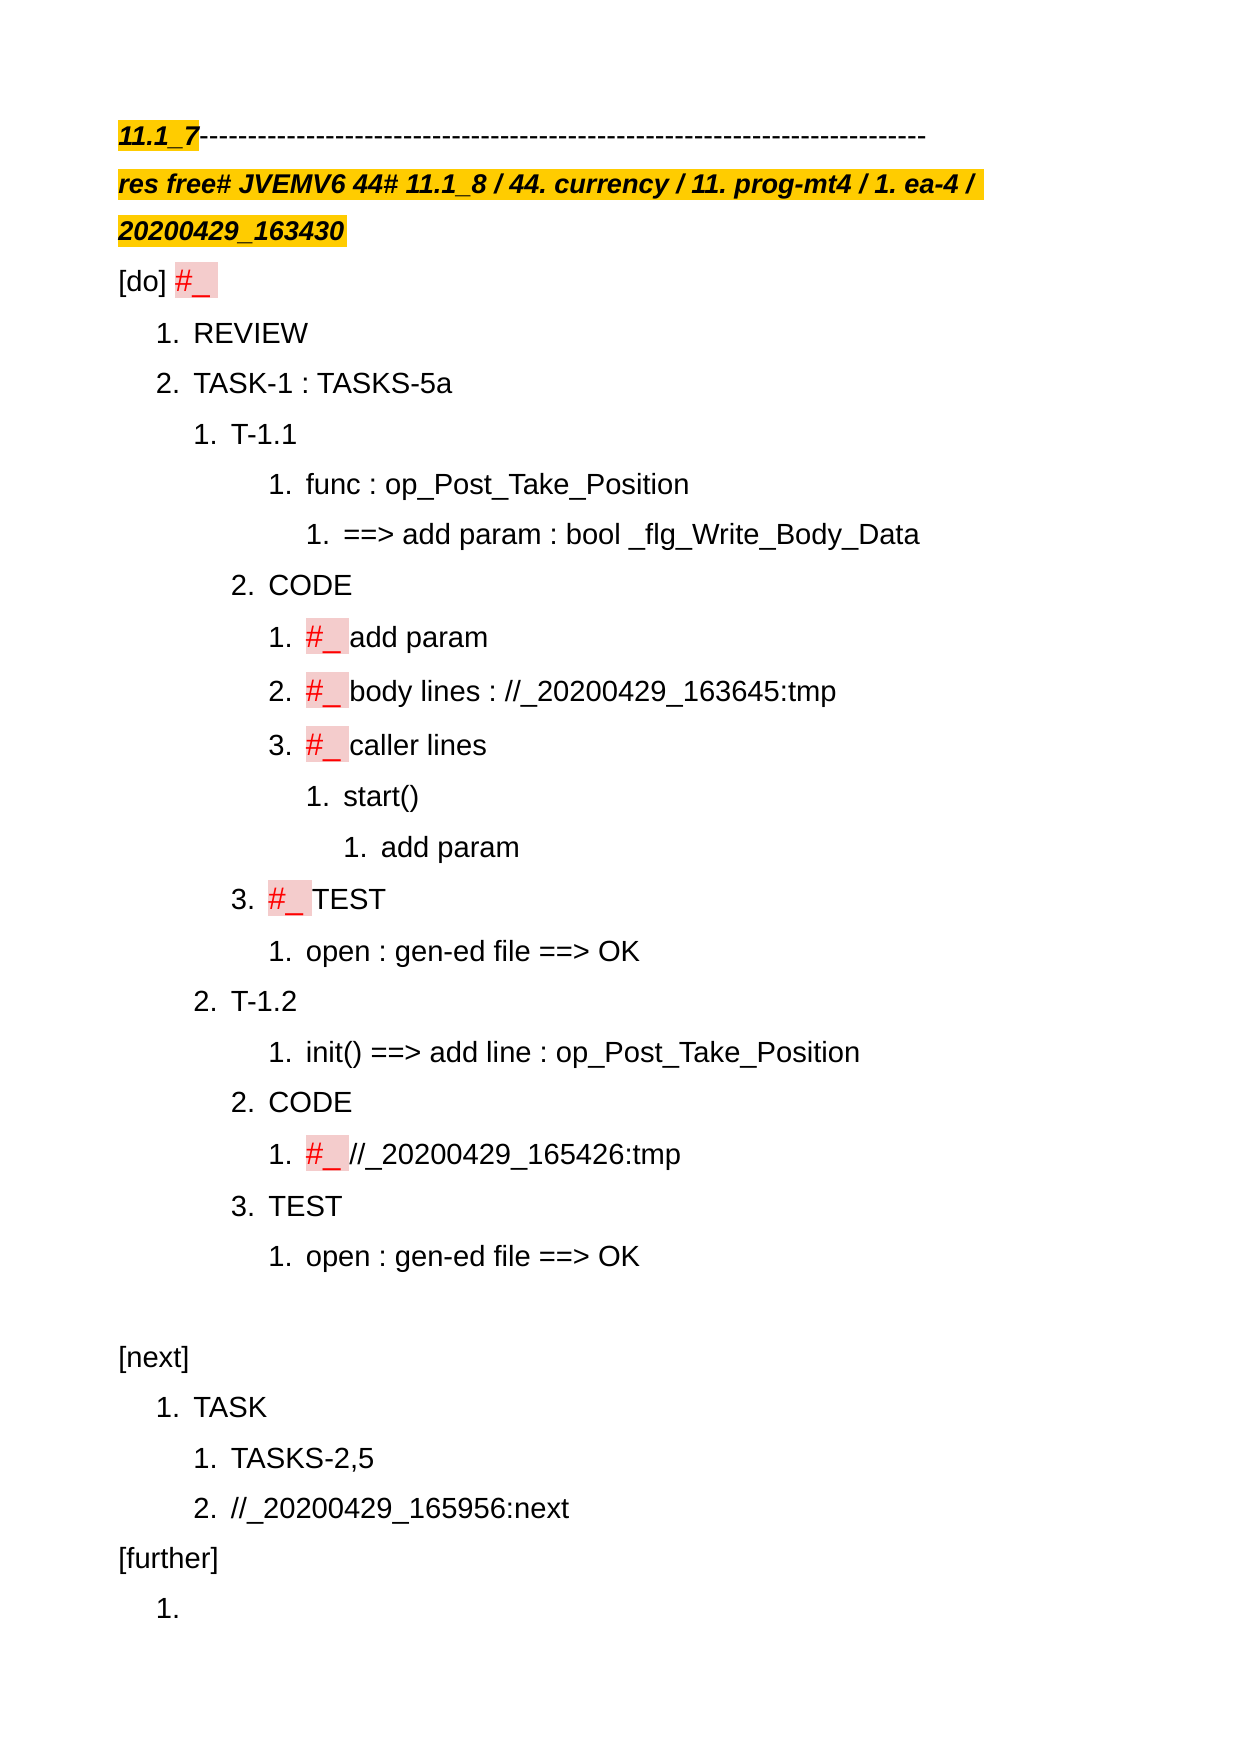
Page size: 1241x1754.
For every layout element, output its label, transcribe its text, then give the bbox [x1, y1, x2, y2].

list #_ TEST [231, 880, 1122, 916]
list #_ //_20200429_165426:tmp [268, 1135, 1122, 1171]
list TASK [156, 1390, 1122, 1424]
text [do] #_ [118, 262, 1122, 298]
list func : op_Post_Take_Position [268, 467, 1122, 501]
list #_ caller lines [268, 726, 1122, 762]
list T-1.2 [193, 984, 1122, 1018]
list init() ==> add line : op_Post_Take_Position [268, 1034, 1122, 1068]
text [next] [118, 1340, 1122, 1373]
text res free# JVEMV6 44# 11.1_8 / 44. currency / 11. prog-mt4 / 1. ea-4 / 20200429_163430 [118, 168, 1122, 247]
list REVIEW [156, 316, 1122, 349]
list TEST [231, 1189, 1122, 1223]
list add param [343, 830, 1122, 863]
list CODE [231, 568, 1122, 601]
list open : gen-ed file ==> OK [268, 1239, 1122, 1273]
list TASK-1 : TASKS-5a [156, 366, 1122, 400]
list start() [306, 779, 1122, 813]
list #_ body lines : //_20200429_163645:tmp [268, 672, 1122, 708]
text [further] [118, 1541, 1122, 1575]
list open : gen-ed file ==> OK [268, 934, 1122, 967]
list CODE [231, 1085, 1122, 1118]
text 11.1_7--------------------------------------------------------------------------- [118, 118, 1122, 152]
list ==> add param : bool _flg_Write_Body_Data [306, 517, 1122, 551]
list T-1.1 [193, 417, 1122, 450]
list //_20200429_165956:next [193, 1491, 1122, 1524]
list TASKS-2,5 [193, 1441, 1122, 1474]
list #_ add param [268, 618, 1122, 654]
